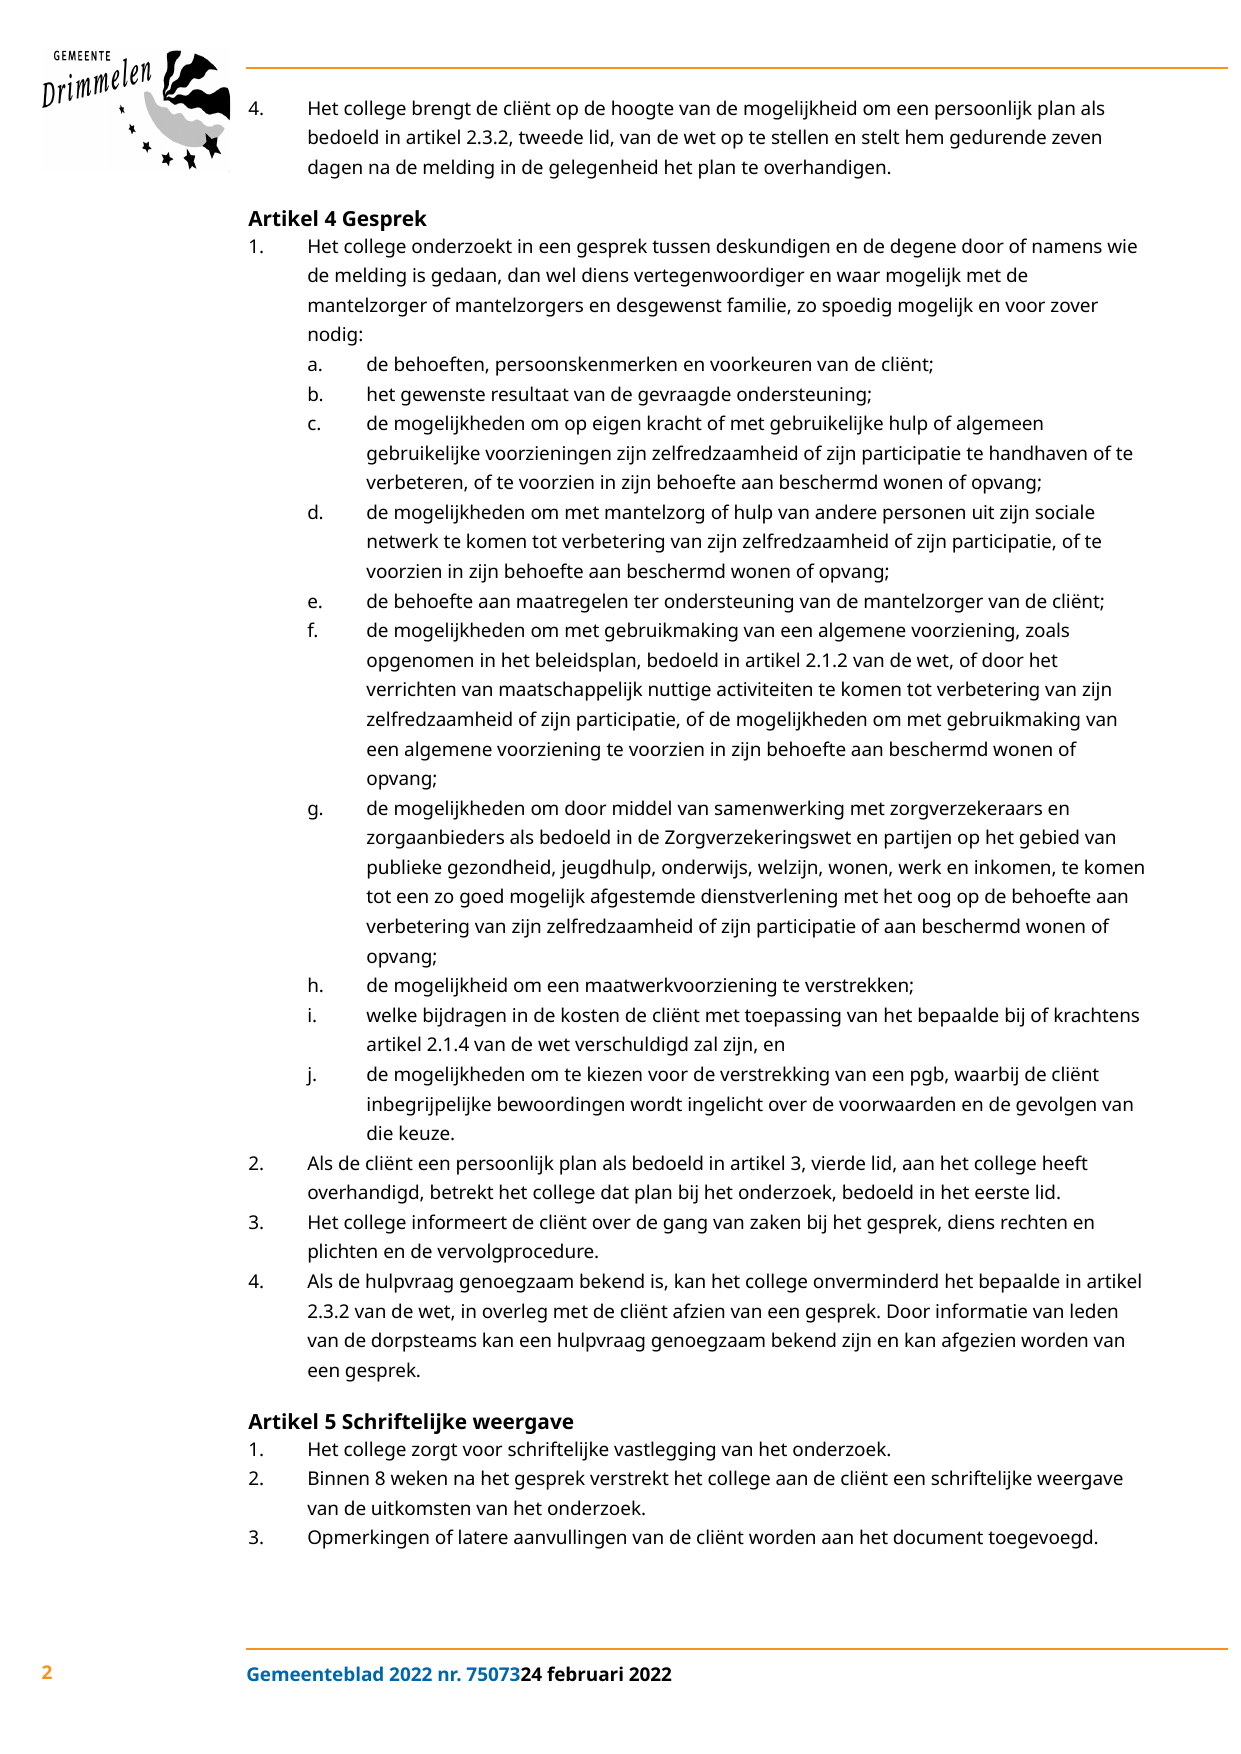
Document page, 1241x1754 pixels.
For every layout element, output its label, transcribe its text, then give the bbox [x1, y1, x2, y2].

list Als de cliënt een persoonlijk plan als bedoeld in artikel 3, vierde lid, aan het college heeft overhandigd, betrekt het college dat plan bij het onderzoek, bedoeld in het eerste lid. [248, 1150, 1152, 1205]
list de behoefte aan maatregelen ter ondersteuning van de mantelzorger van de cliënt; [307, 588, 1152, 613]
list welke bijdragen in de kosten de cliënt met toepassing van het bepaalde bij of krachtens artikel 2.1.4 van de wet verschuldigd zal zijn, en [307, 1002, 1152, 1057]
text Artikel 5 Schriftelijke weergave [248, 1407, 1152, 1436]
list de mogelijkheden om op eigen kracht of met gebruikelijke hulp of algemeen gebruikelijke voorzieningen zijn zelfredzaamheid of zijn participatie te handhaven of te verbeteren, of te voorzien in zijn behoefte aan beschermd wonen of opvang; [307, 410, 1152, 495]
list Het college onderzoekt in een gesprek tussen deskundigen en de degene door of namens wie de melding is gedaan, dan wel diens vertegenwoordiger en waar mogelijk met de mantelzorger of mantelzorgers en desgewenst familie, zo spoedig mogelijk en voor zover nodig: [248, 233, 1152, 347]
list Binnen 8 weken na het gesprek verstrekt het college aan de cliënt een schriftelijke weergave van de uitkomsten van het onderzoek. [248, 1465, 1152, 1521]
list de mogelijkheden om met mantelzorg of hulp van andere personen uit zijn sociale netwerk te komen tot verbetering van zijn zelfredzaamheid of zijn participatie, of te voorzien in zijn behoefte aan beschermd wonen of opvang; [307, 499, 1152, 584]
list de behoeften, persoonskenmerken en voorkeuren van de cliënt; [307, 351, 1152, 377]
list de mogelijkheden om met gebruikmaking van een algemene voorziening, zoals opgenomen in het beleidsplan, bedoeld in artikel 2.1.2 van de wet, of door het verrichten van maatschappelijk nuttige activiteiten te komen tot verbetering van zijn zelfredzaamheid of zijn participatie, of de mogelijkheden om met gebruikmaking van een algemene voorziening te voorzien in zijn behoefte aan beschermd wonen of opvang; [307, 617, 1152, 791]
picture [41, 47, 231, 172]
list Als de hulpvraag genoegzaam bekend is, kan het college onverminderd het bepaalde in artikel 2.3.2 van de wet, in overleg met de cliënt afzien van een gesprek. Door informatie van leden van de dorpsteams kan een hulpvraag genoegzaam bekend zijn en kan afgezien worden van een gesprek. [248, 1268, 1152, 1383]
list Het college zorgt voor schriftelijke vastlegging van het onderzoek. [248, 1436, 1152, 1462]
list de mogelijkheden om door middel van samenwerking met zorgverzekeraars en zorgaanbieders als bedoeld in de Zorgverzekeringswet en partijen op het gebied van publieke gezondheid, jeugdhulp, onderwijs, welzijn, wonen, werk en inkomen, te komen tot een zo goed mogelijk afgestemde dienstverlening met het oog op de behoefte aan verbetering van zijn zelfredzaamheid of zijn participatie of aan beschermd wonen of opvang; [307, 795, 1152, 968]
list Het college informeert de cliënt over de gang van zaken bij het gesprek, diens rechten en plichten en de vervolgprocedure. [248, 1209, 1152, 1264]
list het gewenste resultaat van de gevraagde ondersteuning; [307, 381, 1152, 406]
list Het college brengt de cliënt op de hoogte van de mogelijkheid om een persoonlijk plan als bedoeld in artikel 2.3.2, tweede lid, van de wet op te stellen en stelt hem gedurende zeven dagen na de melding in de gelegenheid het plan te overhandigen. [248, 95, 1152, 180]
text Artikel 4 Gesprek [248, 204, 1152, 233]
list de mogelijkheden om te kiezen voor de verstrekking van een pgb, waarbij de cliënt inbegrijpelijke bewoordingen wordt ingelicht over de voorwaarden en de gevolgen van die keuze. [307, 1061, 1152, 1146]
list de mogelijkheid om een maatwerkvoorziening te verstrekken; [307, 972, 1152, 998]
list Opmerkingen of latere aanvullingen van de cliënt worden aan het document toegevoegd. [248, 1524, 1152, 1550]
